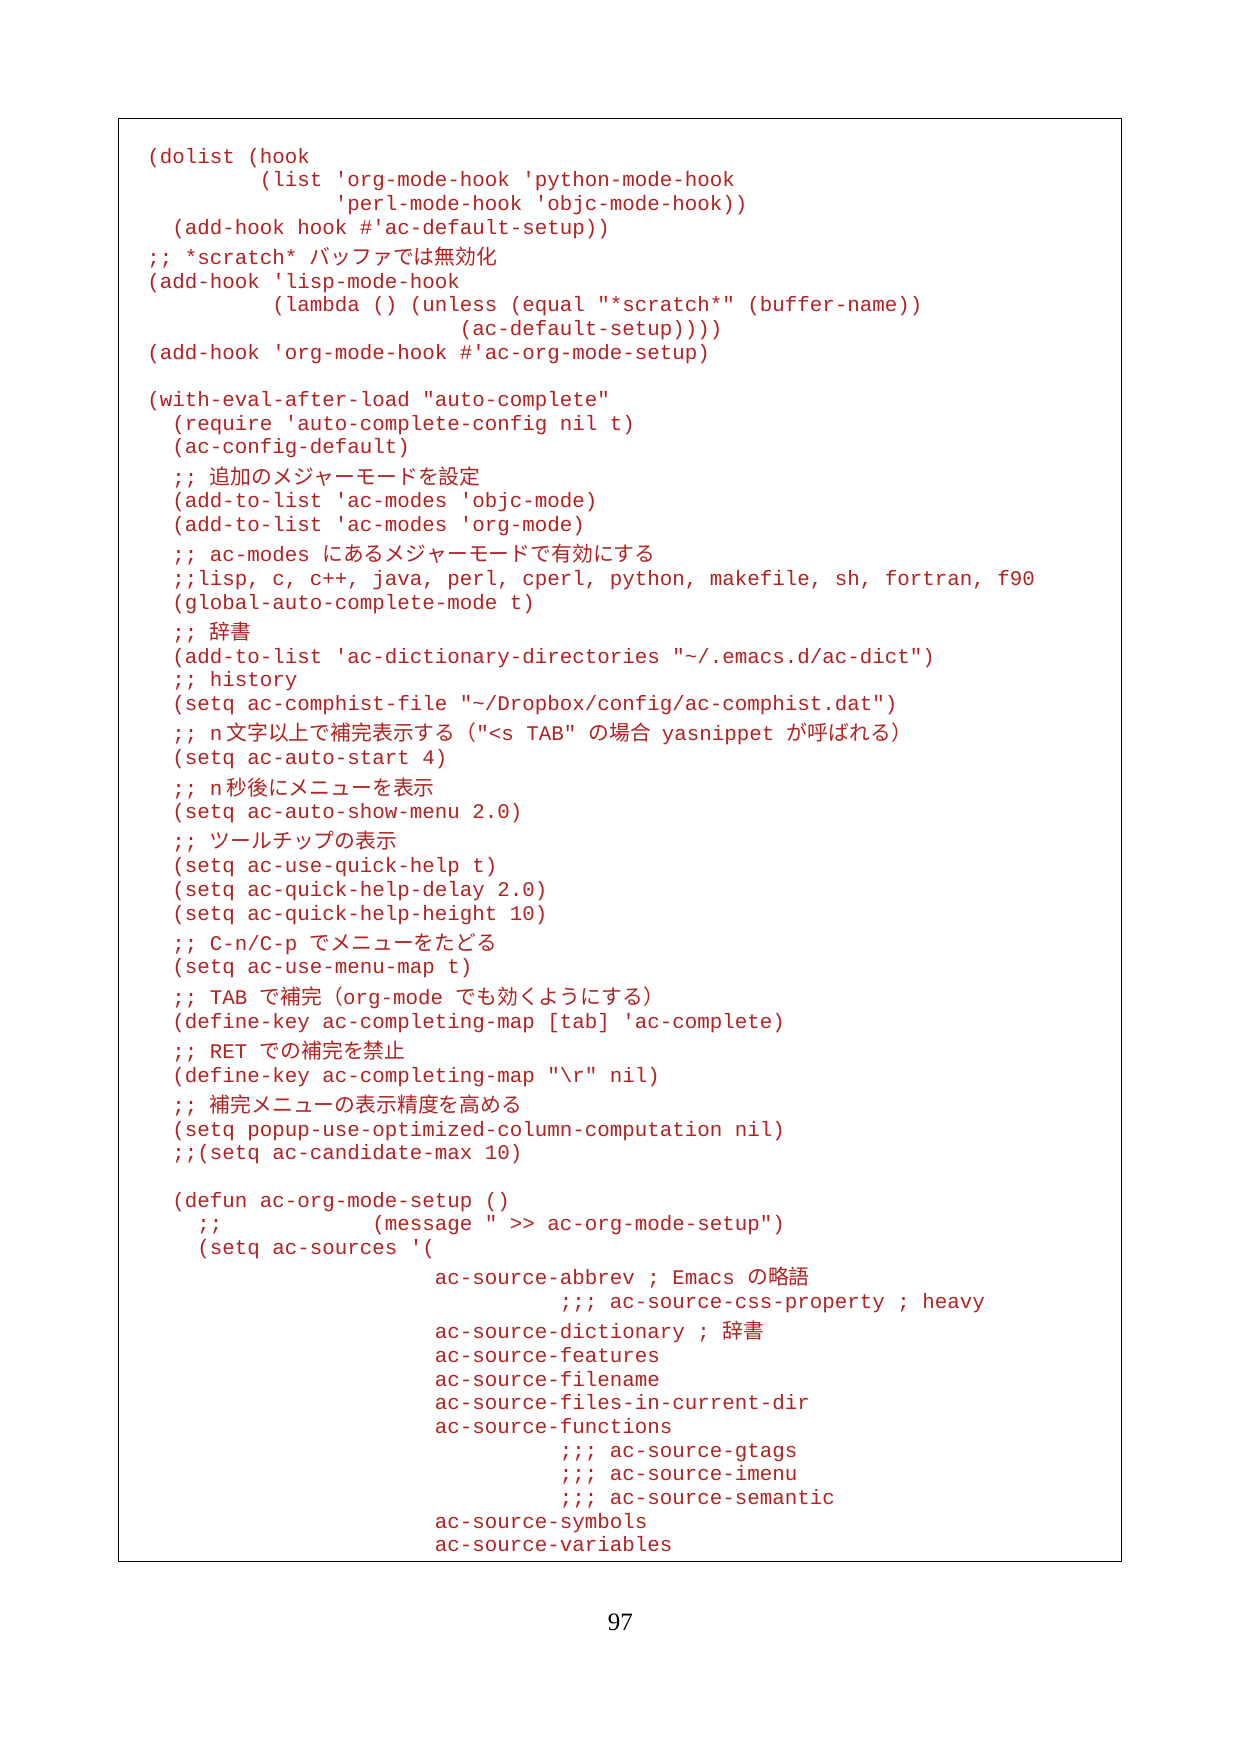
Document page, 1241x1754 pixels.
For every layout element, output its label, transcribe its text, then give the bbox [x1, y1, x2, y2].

text ;; (message " >> ac-org-mode-setup") [119, 1209, 1121, 1233]
text (defun ac-org-mode-setup () [119, 1186, 1121, 1209]
text (setq ac-auto-start 4) [119, 743, 1121, 767]
text ac-source-dictionary ; 辞書 [119, 1311, 1121, 1341]
text ac-source-symbols [119, 1507, 1121, 1530]
text ;; TAB で補完（org-mode でも効くようにする） [119, 976, 1121, 1007]
text (setq popup-use-optimized-column-computation nil) [119, 1115, 1121, 1138]
text ;; 辞書 [119, 611, 1121, 642]
text (add-to-list 'ac-dictionary-directories "~/.emacs.d/ac-dict") [119, 642, 1121, 665]
text (add-hook 'lisp-mode-hook [119, 267, 1121, 290]
text (require 'auto-complete-config nil t) [119, 409, 1121, 432]
text (add-to-list 'ac-modes 'objc-mode) [119, 486, 1121, 510]
text (setq ac-auto-show-menu 2.0) [119, 797, 1121, 821]
text ;;; ac-source-css-property ; heavy [119, 1287, 1121, 1311]
text (setq ac-comphist-file "~/Dropbox/config/ac-comphist.dat") [119, 689, 1121, 713]
text (list 'org-mode-hook 'python-mode-hook [119, 165, 1121, 189]
text (add-to-list 'ac-modes 'org-mode) [119, 510, 1121, 534]
text (with-eval-after-load "auto-complete" [119, 385, 1121, 409]
text (ac-config-default) [119, 432, 1121, 456]
text (dolist (hook [119, 142, 1121, 165]
text (lambda () (unless (equal "*scratch*" (buffer-name)) [119, 290, 1121, 314]
text ;; ツールチップの表示 [119, 821, 1121, 851]
text ;; C-n/C-p でメニューをたどる [119, 922, 1121, 953]
text (add-hook hook #'ac-default-setup)) [119, 213, 1121, 236]
text ;;; ac-source-gtags [119, 1436, 1121, 1459]
text ac-source-files-in-current-dir [119, 1388, 1121, 1412]
text ;; n秒後にメニューを表示 [119, 767, 1121, 797]
text (add-hook 'org-mode-hook #'ac-org-mode-setup) [119, 338, 1121, 361]
text ac-source-variables [119, 1530, 1121, 1561]
text ;;(setq ac-candidate-max 10) [119, 1138, 1121, 1162]
text ac-source-filename [119, 1365, 1121, 1388]
text (define-key ac-completing-map [tab] 'ac-complete) [119, 1007, 1121, 1030]
text (setq ac-use-menu-map t) [119, 953, 1121, 976]
text ac-source-functions [119, 1412, 1121, 1436]
text ac-source-abbrev ; Emacs の略語 [119, 1257, 1121, 1287]
text (define-key ac-completing-map "\r" nil) [119, 1061, 1121, 1084]
text ;;; ac-source-imenu [119, 1459, 1121, 1483]
text (setq ac-sources '( [119, 1233, 1121, 1257]
text ;; RET での補完を禁止 [119, 1030, 1121, 1061]
text (global-auto-complete-mode t) [119, 588, 1121, 611]
text ;; 補完メニューの表示精度を高める [119, 1084, 1121, 1115]
text ;; 追加のメジャーモードを設定 [119, 456, 1121, 486]
text ;; *scratch* バッファでは無効化 [119, 236, 1121, 267]
text (setq ac-quick-help-height 10) [119, 898, 1121, 922]
text (setq ac-use-quick-help t) [119, 851, 1121, 875]
text ;; history [119, 665, 1121, 689]
text (setq ac-quick-help-delay 2.0) [119, 875, 1121, 898]
text ac-source-features [119, 1341, 1121, 1365]
text ;;lisp, c, c++, java, perl, cperl, python, makefile, sh, fortran, f90 [119, 564, 1121, 588]
text ;;; ac-source-semantic [119, 1483, 1121, 1507]
text ;; n文字以上で補完表示する（"<s TAB" の場合 yasnippet が呼ばれる） [119, 713, 1121, 743]
text ;; ac-modes にあるメジャーモードで有効にする [119, 534, 1121, 564]
text 'perl-mode-hook 'objc-mode-hook)) [119, 189, 1121, 213]
text (ac-default-setup)))) [119, 314, 1121, 338]
